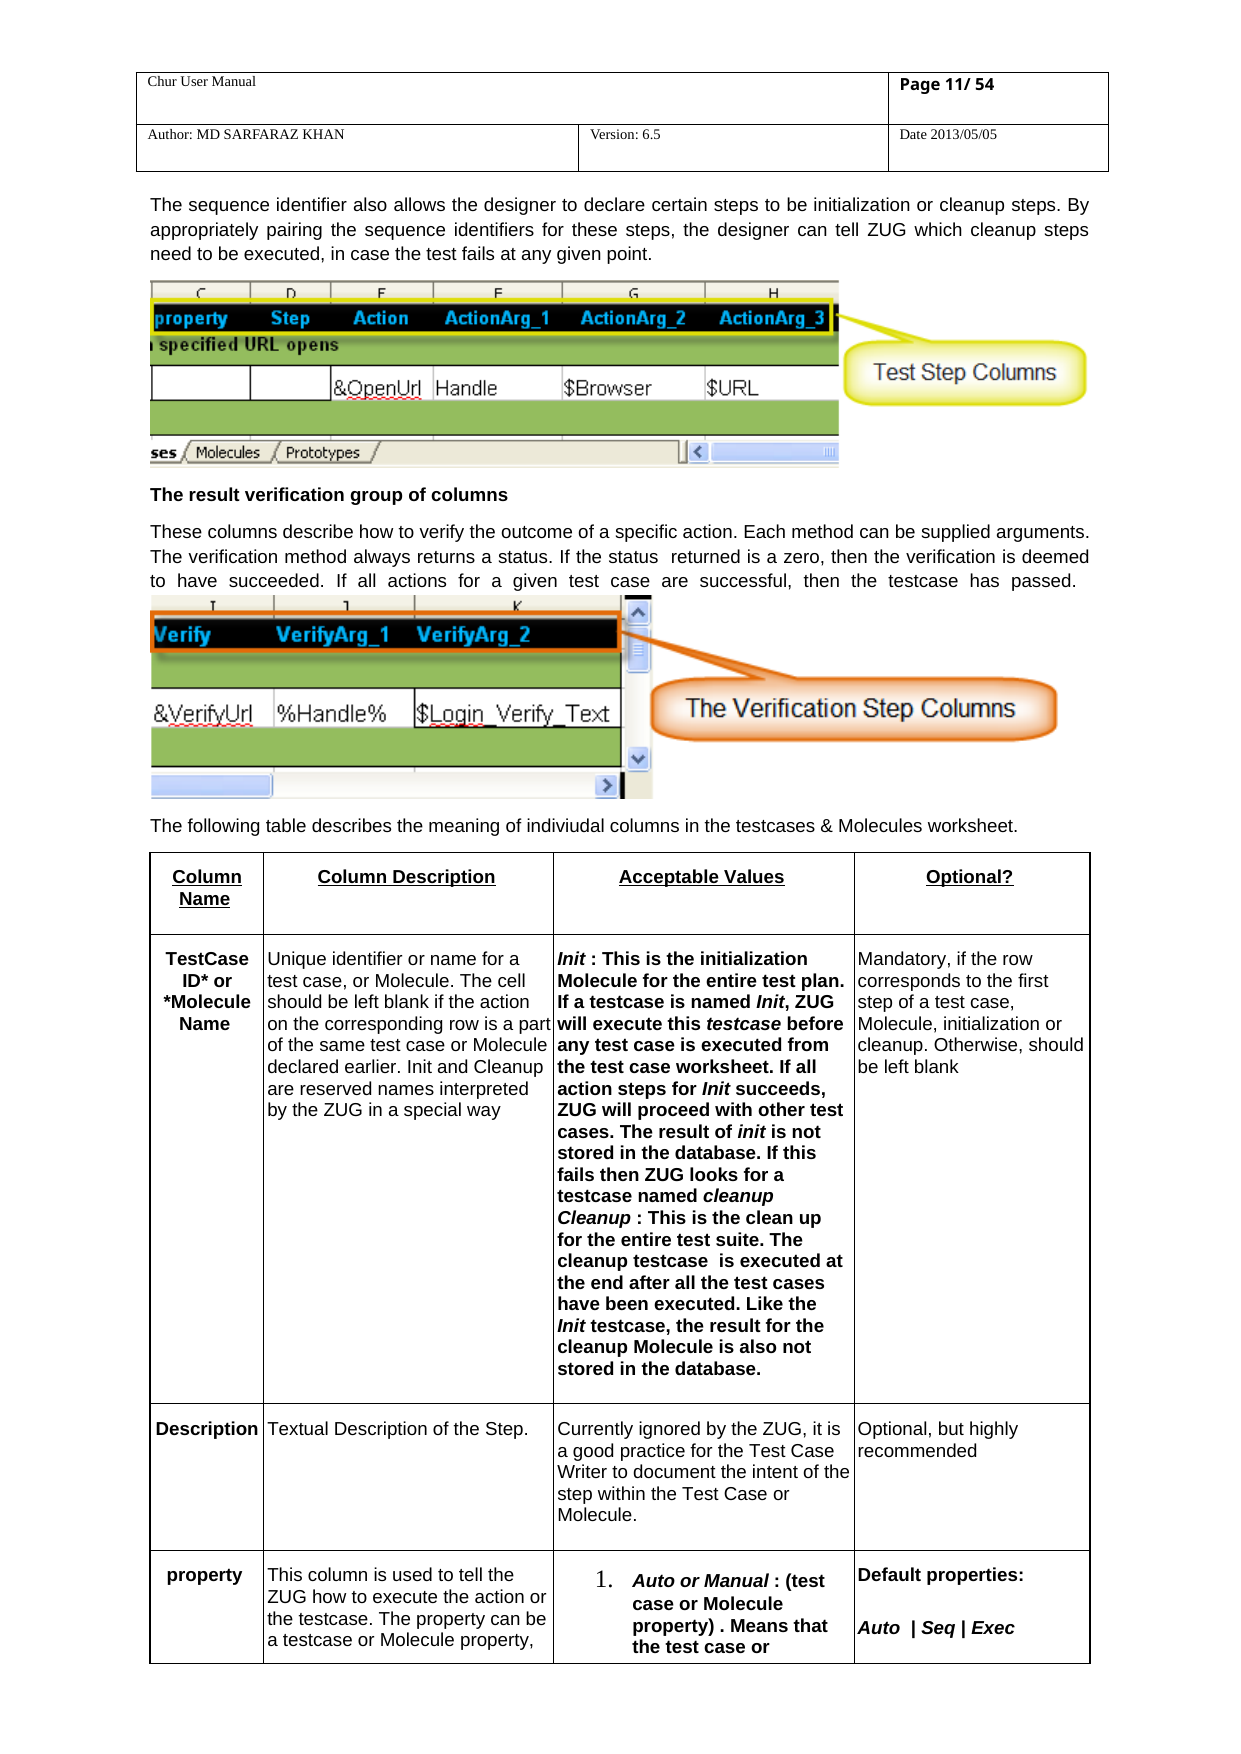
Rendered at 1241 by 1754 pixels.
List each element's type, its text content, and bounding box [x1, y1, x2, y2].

text The sequence identifier also allows the designer to declare certain steps to be initialization or cleanup steps. By appropriately pairing the sequence identifiers for these steps, the designer can tell ZUG which cleanup steps need to be executed, in case the test fails at any given point. [150, 193, 1090, 265]
table_cell Textual Description of the Step. [264, 1404, 553, 1549]
table_header Column Description [264, 853, 553, 933]
picture [150, 595, 1069, 799]
picture [150, 280, 1090, 468]
text The result verification group of columns [150, 483, 1090, 505]
table_cell Default properties: Auto | Seq | Exec [855, 1551, 1089, 1662]
table_header Acceptable Values [554, 853, 854, 933]
text The following table describes the meaning of indiviudal columns in the testcases & Molecules worksheet. [150, 814, 1090, 836]
table_cell Unique identifier or name for a test case, or Molecule. The cell should be left blank if the action on the corresponding row is a part of the same test case or Molecule declared earlier. Init and Cleanup are reserved names interpreted by the ZUG in a special way [264, 935, 553, 1403]
table_cell Description [151, 1404, 263, 1549]
table_cell Mandatory, if the row corresponds to the first step of a test case, Molecule, initialization or cleanup. Otherwise, should be left blank [855, 935, 1089, 1403]
table_cell This column is used to tell the ZUG how to execute the action or the testcase. The property can be a testcase or Molecule property, [264, 1551, 553, 1662]
table_header Optional? [855, 853, 1089, 933]
table_cell Currently ignored by the ZUG, it is a good practice for the Test Case Writer to document the intent of the step within the Test Case or Molecule. [554, 1404, 854, 1549]
table_cell Auto or Manual : (test case or Molecule property) . Means that the test case or [554, 1551, 854, 1662]
table_cell property [151, 1551, 263, 1662]
text These columns describe how to verify the outcome of a specific action. Each method can be supplied arguments. The verification method always returns a status. If the status returned is a zero, then the verification is deemed to have succeeded. If all actions for a given test case are successful, then the testcase has passed. [150, 521, 1090, 799]
table_cell Init : This is the initialization Molecule for the entire test plan. If a testcase is named Init, ZUG will execute this testcase before any test case is executed from the test case worksheet. If all action steps for Init succeeds, ZUG will proceed with other test cases. The result of init is not stored in the database. If this fails then ZUG looks for a testcase named cleanup Cleanup : This is the clean up for the entire test suite. The cleanup testcase is executed at the end after all the test cases have been executed. Like the Init testcase, the result for the cleanup Molecule is also not stored in the database. [554, 935, 854, 1403]
table_cell TestCase ID* or *Molecule Name [151, 935, 263, 1403]
table_header Column Name [151, 853, 263, 933]
table_cell Optional, but highly recommended [855, 1404, 1089, 1549]
